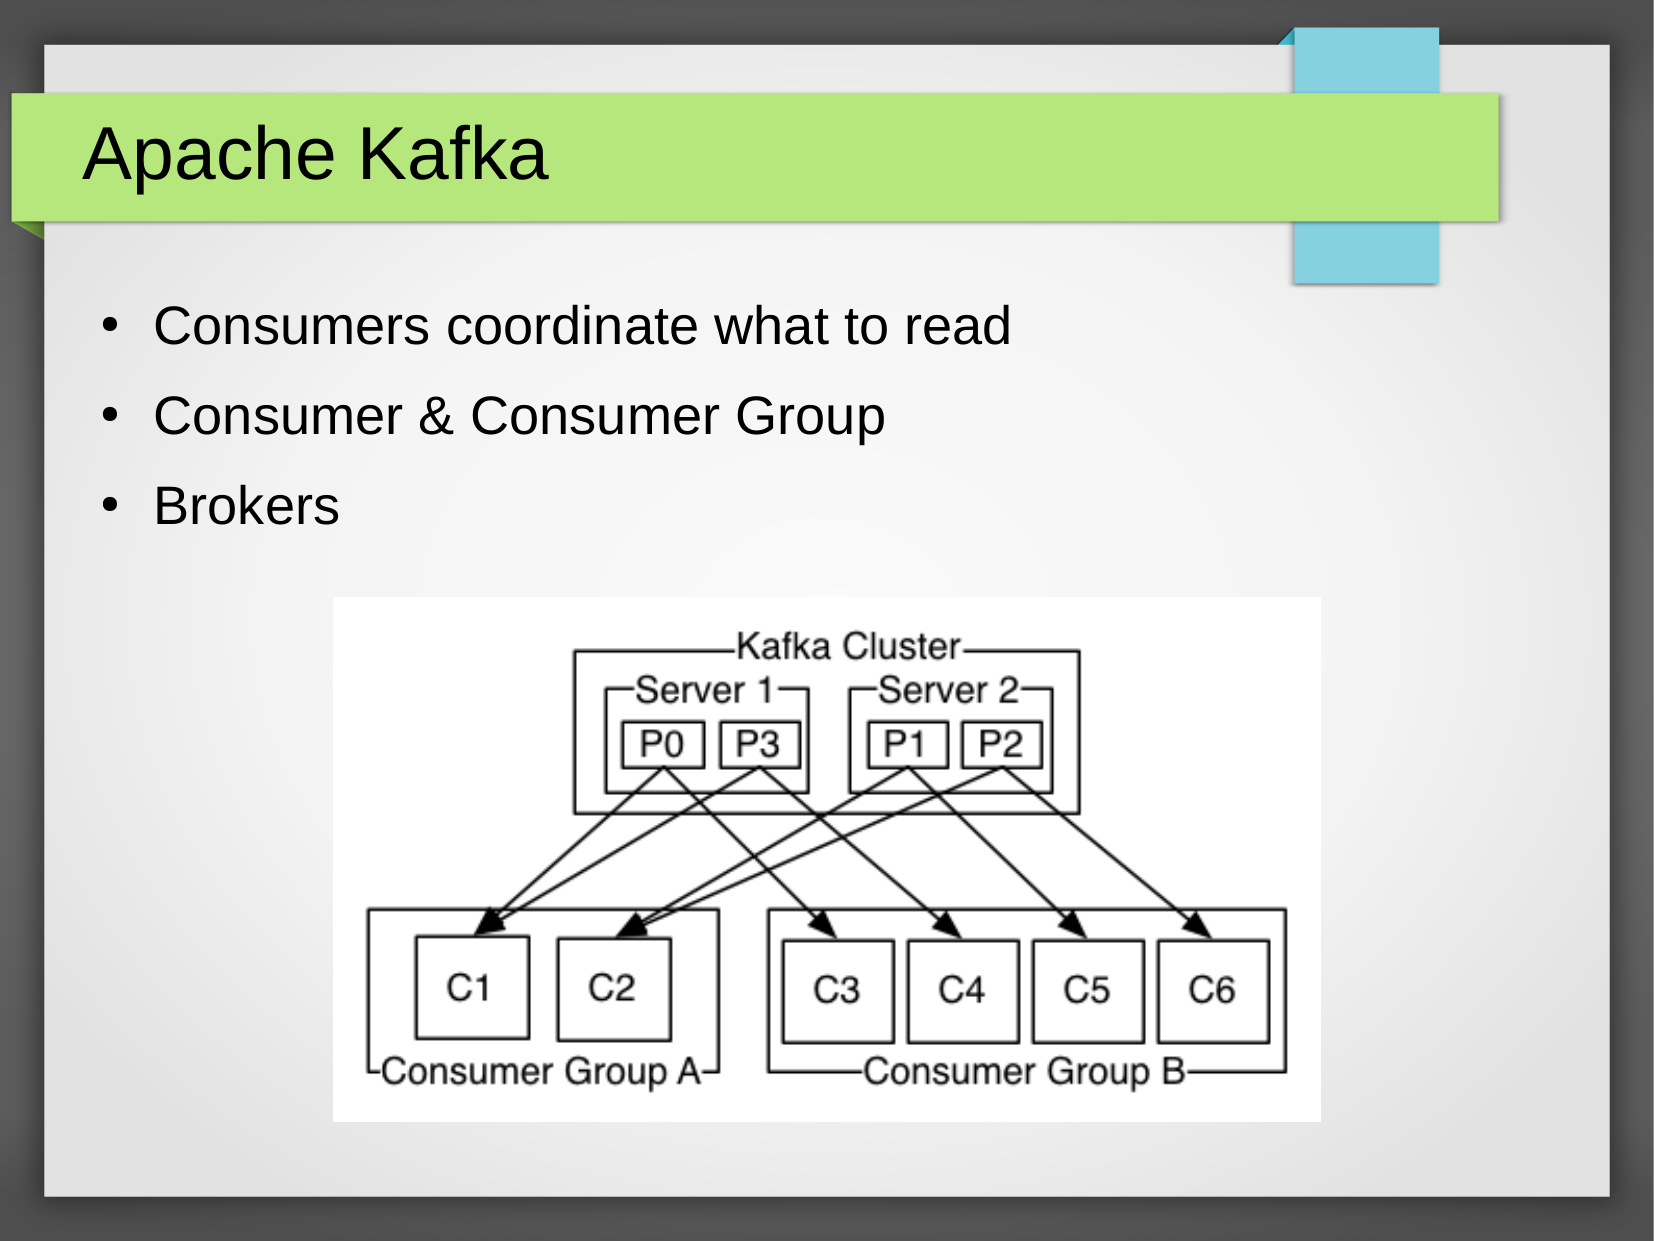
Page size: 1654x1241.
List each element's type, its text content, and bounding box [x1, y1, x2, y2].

title Apache Kafka [82, 94, 1264, 213]
list Consumers coordinate what to read Consumer & Consumer Group Brokers [82, 295, 1571, 1015]
picture [0, 0, 1654, 1241]
